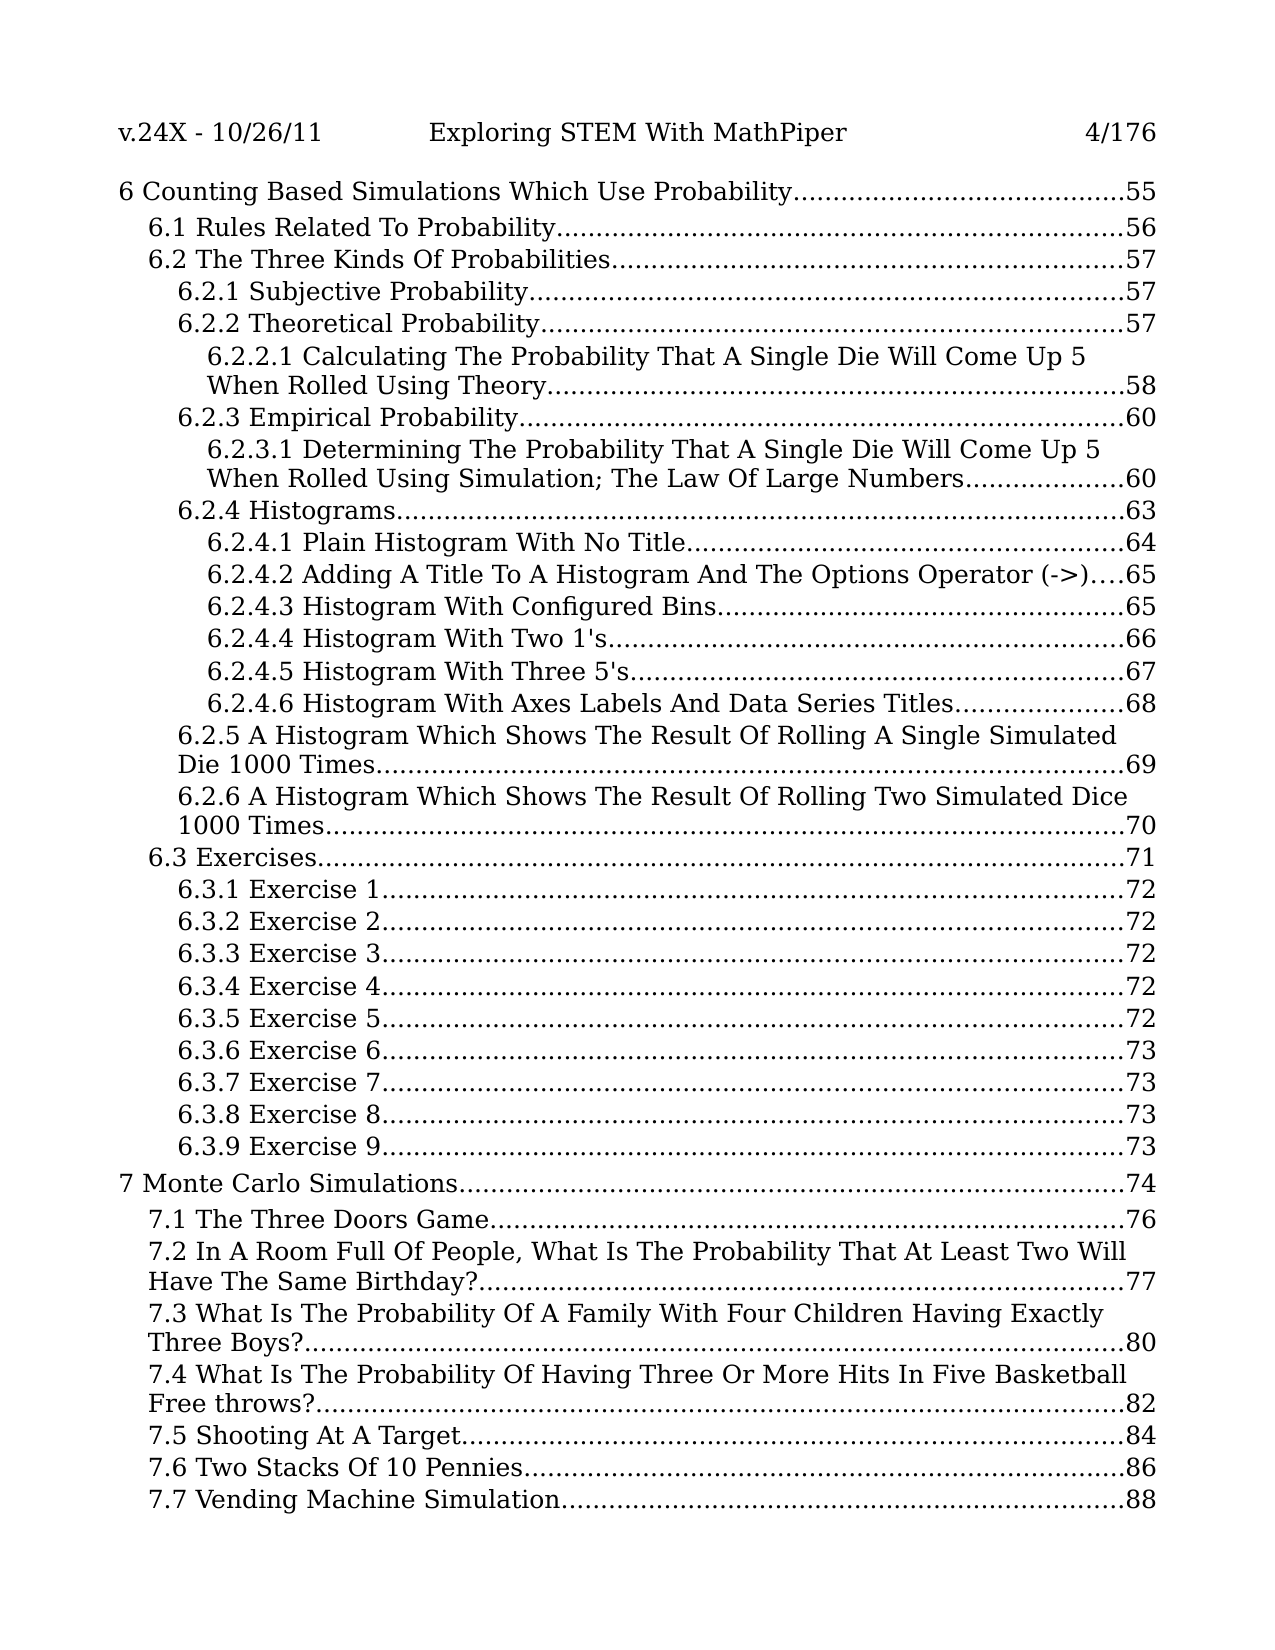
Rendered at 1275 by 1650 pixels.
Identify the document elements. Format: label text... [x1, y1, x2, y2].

text 7.4 What Is The Probability Of Having Three Or More Hits In Five Basketball Free throws? 82 [148, 1360, 1157, 1418]
text 6.1 Rules Related To Probability 56 [148, 213, 1157, 243]
text 6.3.9 Exercise 9 73 [177, 1132, 1157, 1161]
text 6.2.4.1 Plain Histogram With No Title 64 [207, 528, 1157, 558]
text 6.3.5 Exercise 5 72 [177, 1004, 1157, 1033]
text 6.2.2 Theoretical Probability 57 [177, 310, 1157, 339]
text 6.3.1 Exercise 1 72 [177, 876, 1157, 905]
text 6.2.4.3 Histogram With Configured Bins 65 [207, 593, 1157, 622]
text 7.2 In A Room Full Of People, What Is The Probability That At Least Two Will Have The Same Birthday? 77 [148, 1238, 1157, 1296]
text 6.2.4.2 Adding A Title To A Histogram And The Options Operator (->) 65 [207, 561, 1157, 590]
text 6.3.2 Exercise 2 72 [177, 908, 1157, 937]
text 6.2.1 Subjective Probability 57 [177, 278, 1157, 307]
text 6.3 Exercises 71 [148, 843, 1157, 873]
text 6.2.3.1 Determining The Probability That A Single Die Will Come Up 5 When Rolled Using Simulation; The Law Of Large Numbers 60 [207, 435, 1157, 493]
text 6.2.4 Histograms 63 [177, 496, 1157, 526]
text 6.2.5 A Histogram Which Shows The Result Of Rolling A Single Simulated Die 1000 Times 69 [177, 721, 1157, 779]
text 7.7 Vending Machine Simulation 88 [148, 1486, 1157, 1515]
text 6.2 The Three Kinds Of Probabilities 57 [148, 246, 1157, 275]
text 7.3 What Is The Probability Of A Family With Four Children Having Exactly Three Boys? 80 [148, 1299, 1157, 1357]
text 6.2.4.6 Histogram With Axes Labels And Data Series Titles 68 [207, 689, 1157, 718]
text 6.2.2.1 Calculating The Probability That A Single Die Will Come Up 5 When Rolled Using Theory 58 [207, 342, 1157, 400]
text 6.3.8 Exercise 8 73 [177, 1100, 1157, 1129]
text 7.5 Shooting At A Target 84 [148, 1421, 1157, 1451]
text 6.2.6 A Histogram Which Shows The Result Of Rolling Two Simulated Dice 1000 Times 70 [177, 782, 1157, 841]
text 6.3.6 Exercise 6 73 [177, 1036, 1157, 1065]
text 6.2.3 Empirical Probability 60 [177, 403, 1157, 432]
text 6.2.4.4 Histogram With Two 1's 66 [207, 625, 1157, 654]
text 6 Counting Based Simulations Which Use Probability 55 [118, 177, 1157, 206]
text 6.3.7 Exercise 7 73 [177, 1068, 1157, 1097]
text 7.1 The Three Doors Game 76 [148, 1206, 1157, 1235]
text 6.2.4.5 Histogram With Three 5's 67 [207, 657, 1157, 686]
text 6.3.3 Exercise 3 72 [177, 940, 1157, 969]
text 7 Monte Carlo Simulations 74 [118, 1169, 1157, 1198]
text 7.6 Two Stacks Of 10 Pennies 86 [148, 1453, 1157, 1483]
text 6.3.4 Exercise 4 72 [177, 972, 1157, 1001]
